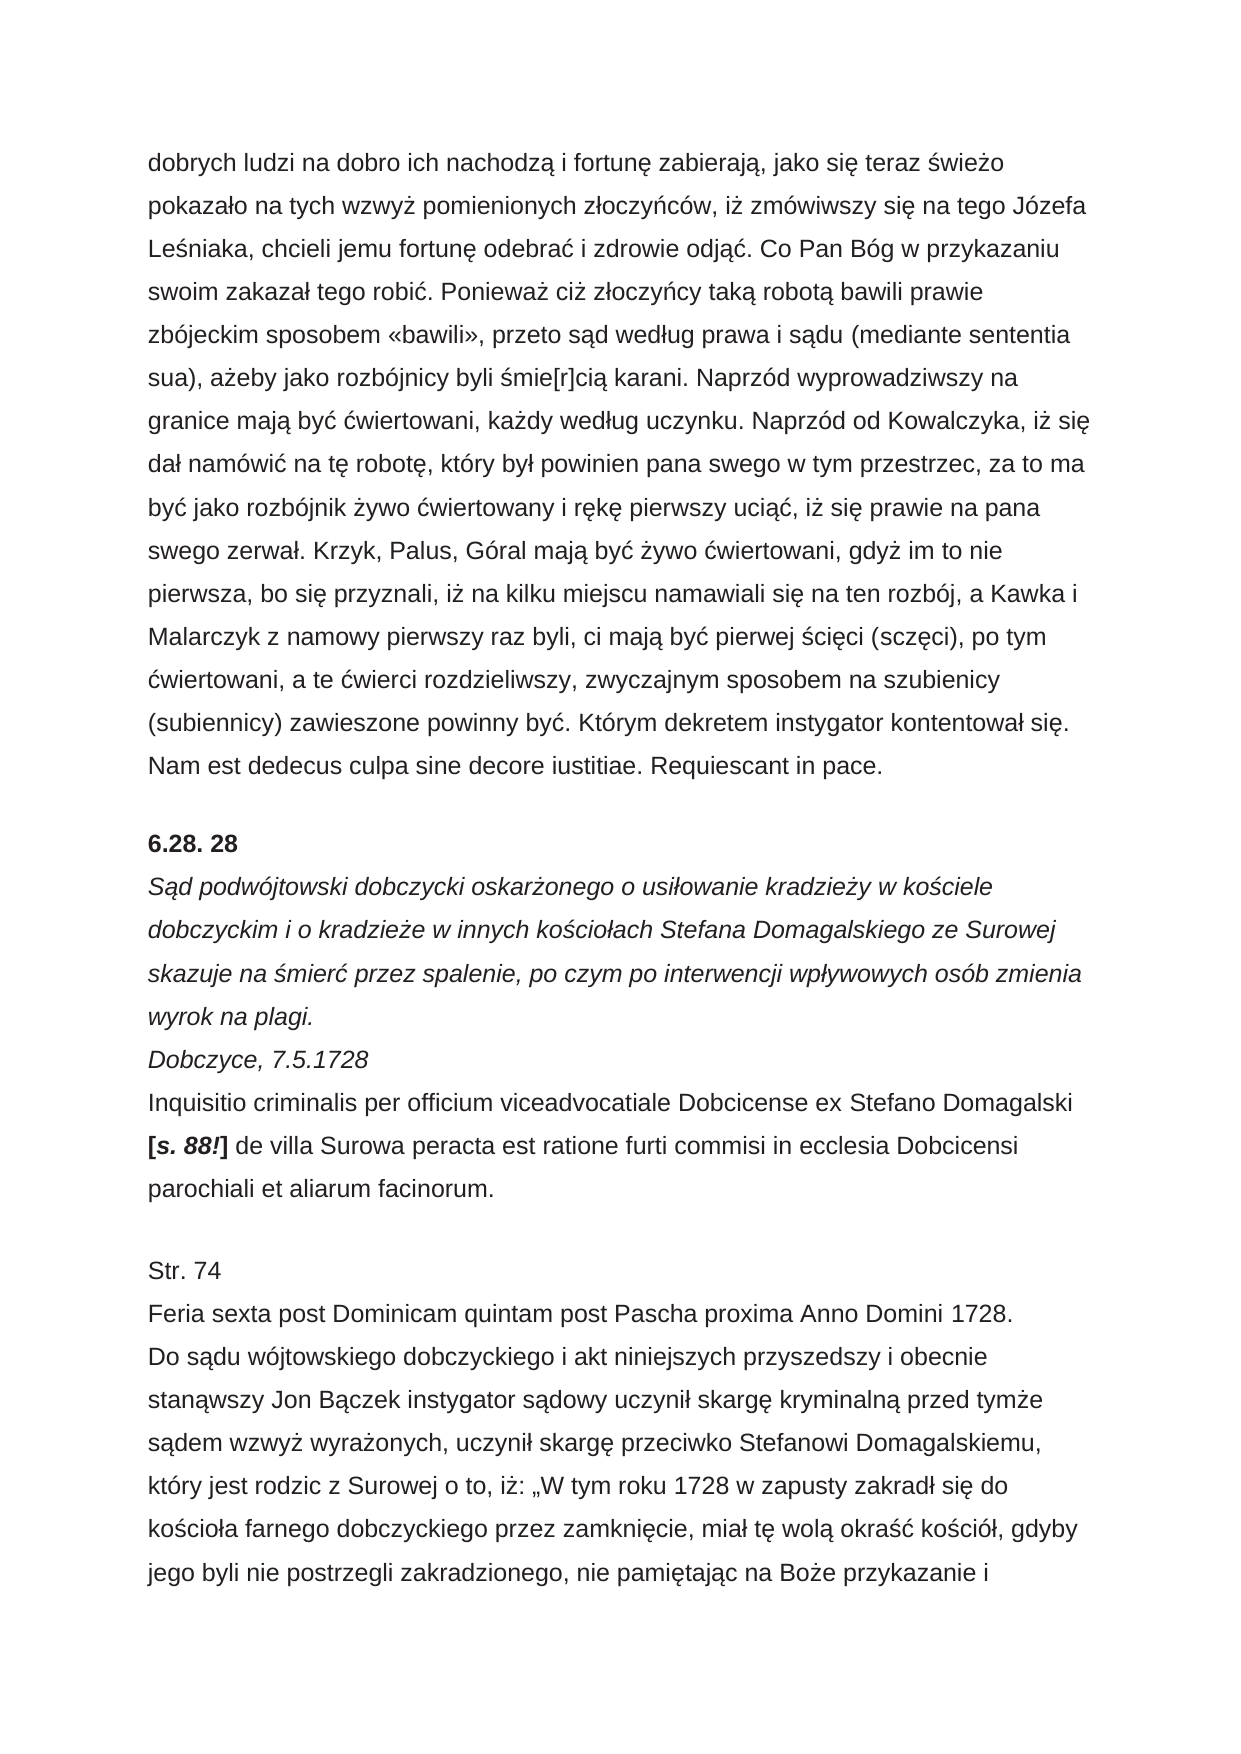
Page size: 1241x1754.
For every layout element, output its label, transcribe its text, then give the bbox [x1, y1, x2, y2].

text Feria sexta post Dominicam quintam post Pascha proxima Anno Domini 1728. [148, 1299, 1093, 1328]
text dobrych ludzi na dobro ich nachodzą i fortunę zabierają, jako się teraz świeżo pokazało na tych wzwyż pomienionych złoczyńców, iż zmówiwszy się na tego Józefa Leśniaka, chcieli jemu fortunę odebrać i zdrowie odjąć. Co Pan Bóg w przykazaniu swoim zakazał tego robić. Ponieważ ciż złoczyńcy taką robotą bawili prawie zbójeckim sposobem «bawili», przeto sąd według prawa i sądu (mediante sententia sua), ażeby jako rozbójnicy byli śmie[r]cią karani. Naprzód wyprowadziwszy na granice mają być ćwiertowani, każdy według uczynku. Naprzód od Kowalczyka, iż się dał namówić na tę robotę, który był powinien pana swego w tym przestrzec, za to ma być jako rozbójnik żywo ćwiertowany i rękę pierwszy uciąć, iż się prawie na pana swego zerwał. Krzyk, Palus, Góral mają być żywo ćwiertowani, gdyż im to nie pierwsza, bo się przyznali, iż na kilku miejscu namawiali się na ten rozbój, a Kawka i Malarczyk z namowy pierwszy raz byli, ci mają być pierwej ścięci (sczęci), po tym ćwiertowani, a te ćwierci rozdzieliwszy, zwyczajnym sposobem na szubienicy (subiennicy) zawieszone powinny być. Którym dekretem instygator kontentował się. [148, 148, 1093, 737]
text Do sądu wójtowskiego dobczyckiego i akt niniejszych przyszedszy i obecnie stanąwszy Jon Bączek instygator sądowy uczynił skargę kryminalną przed tymże sądem wzwyż wyrażonych, uczynił skargę przeciwko Stefanowi Domagalskiemu, który jest rodzic z Surowej o to, iż: „W tym roku 1728 w zapusty zakradł się do kościoła farnego dobczyckiego przez zamknięcie, miał tę wolą okraść kościół, gdyby jego byli nie postrzegli zakradzionego, nie pamiętając na Boże przykazanie i [148, 1342, 1093, 1586]
text Str. 74 [148, 1256, 1093, 1284]
text Nam est dedecus culpa sine decore iustitiae. Requiescant in pace. [148, 751, 1093, 780]
text Dobczyce, 7.5.1728 [148, 1045, 1093, 1074]
subtitle 6.28. 28 [148, 829, 1093, 858]
text Inquisitio criminalis per officium viceadvocatiale Dobcicense ex Stefano Domagalski [s. 88!] de villa Surowa peracta est ratione furti commisi in ecclesia Dobcicensi parochiali et aliarum facinorum. [148, 1088, 1093, 1203]
text Sąd podwójtowski dobczycki oskarżonego o usiłowanie kradzieży w kościele dobczyckim i o kradzieże w innych kościołach Stefana Domagalskiego ze Surowej skazuje na śmierć przez spalenie, po czym po interwencji wpływowych osób zmienia wyrok na plagi. [148, 872, 1093, 1031]
